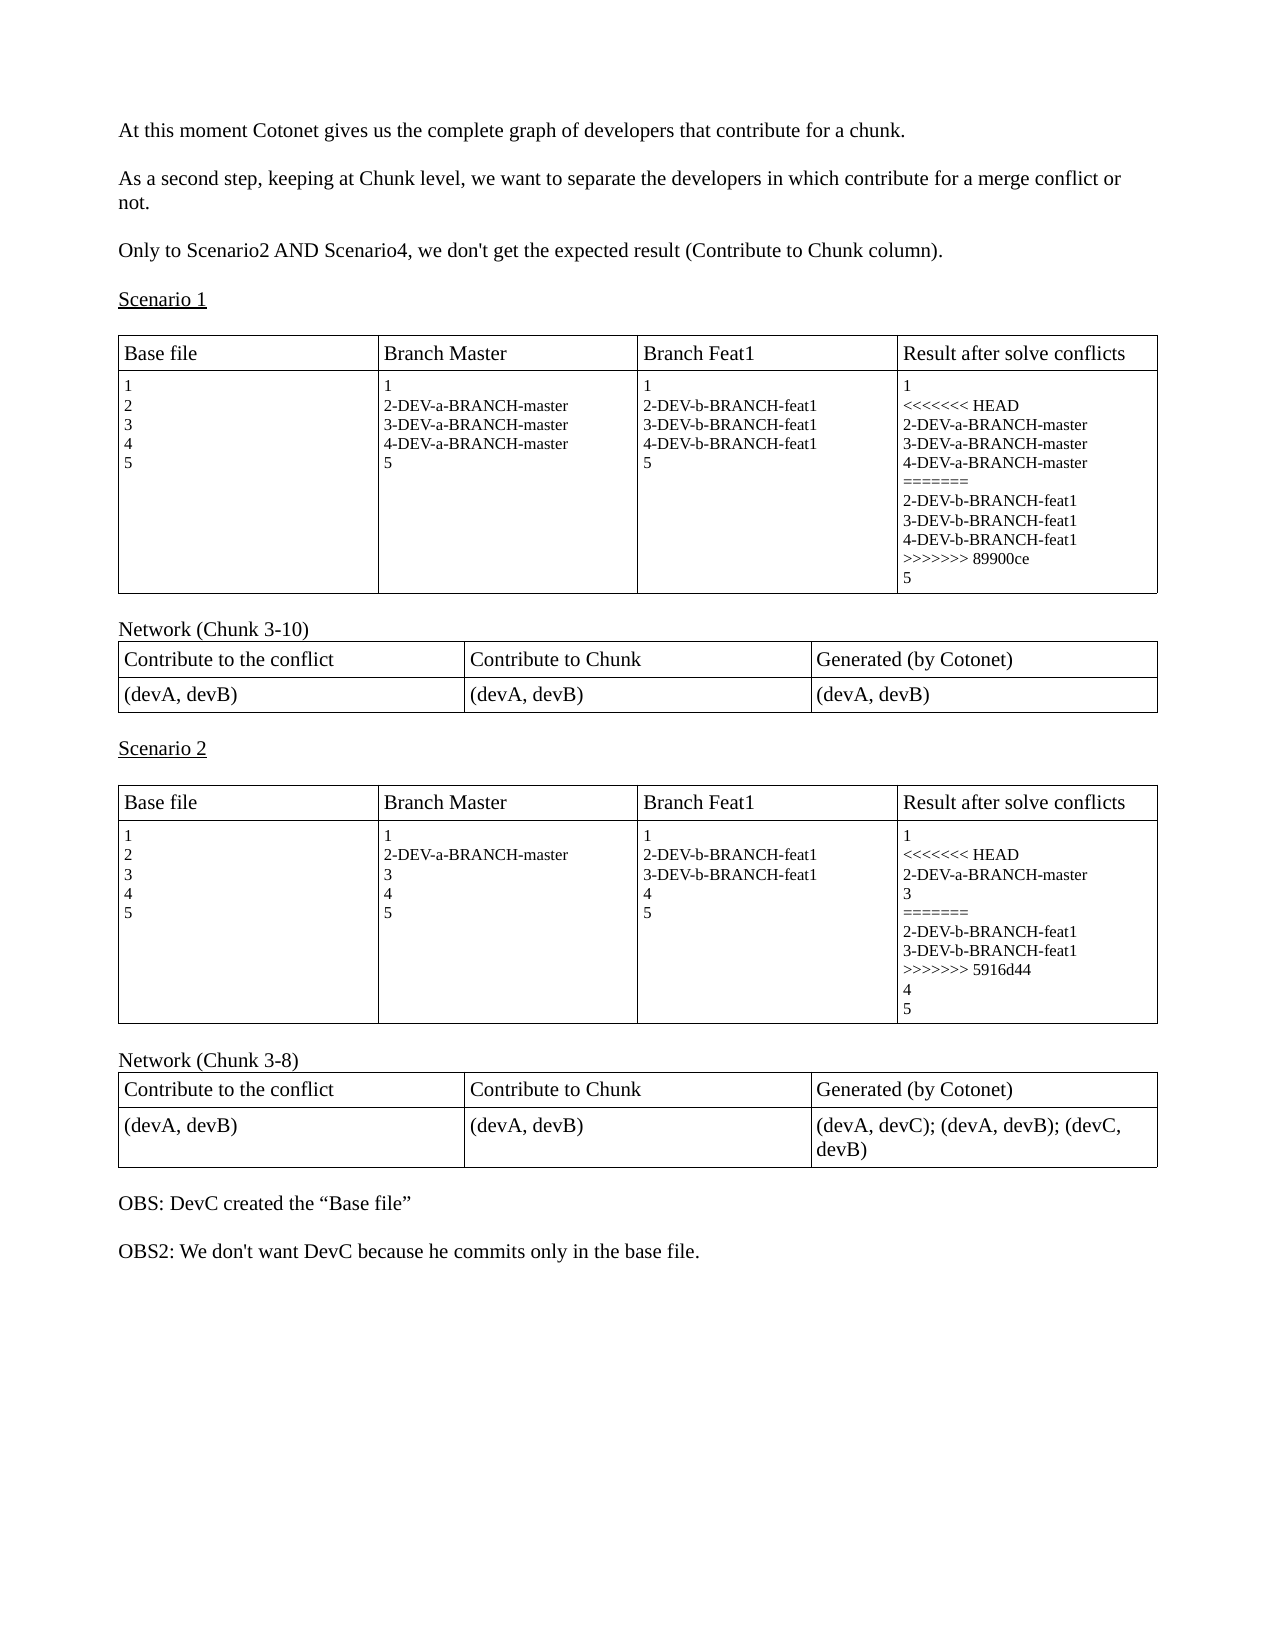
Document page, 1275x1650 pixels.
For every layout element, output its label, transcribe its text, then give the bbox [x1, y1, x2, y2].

table_header Branch Master [379, 336, 637, 370]
table_header Generated (by Cotonet) [812, 1073, 1157, 1107]
text Network (Chunk 3-10) [118, 617, 1157, 641]
table_cell 1 2-DEV-a-BRANCH-master 3 4 5 [379, 821, 637, 1023]
table_cell (devA, devC); (devA, devB); (devC, devB) [812, 1108, 1157, 1167]
table_cell 1 2 3 4 5 [119, 821, 378, 1023]
table_header Base file [119, 336, 378, 370]
table_cell (devA, devB) [119, 1108, 464, 1167]
text At this moment Cotonet gives us the complete graph of developers that contribute for a chunk. [118, 118, 1157, 142]
table_header Branch Master [379, 786, 637, 820]
text Scenario 1 [118, 287, 1157, 311]
table_cell 1 2-DEV-b-BRANCH-feat1 3-DEV-b-BRANCH-feat1 4 5 [638, 821, 897, 1023]
table_cell 1 2 3 4 5 [119, 371, 378, 593]
table_header Generated (by Cotonet) [812, 642, 1157, 677]
table_header Contribute to the conflict [119, 1073, 464, 1107]
table_header Base file [119, 786, 378, 820]
table_cell 1 2-DEV-b-BRANCH-feat1 3-DEV-b-BRANCH-feat1 4-DEV-b-BRANCH-feat1 5 [638, 371, 897, 593]
text Only to Scenario2 AND Scenario4, we don't get the expected result (Contribute to Chunk column). [118, 238, 1157, 262]
text OBS2: We don't want DevC because he commits only in the base file. [118, 1239, 1157, 1263]
table_cell (devA, devB) [812, 678, 1157, 712]
table_header Result after solve conflicts [898, 336, 1157, 370]
table_cell 1 <<<<<<< HEAD 2-DEV-a-BRANCH-master 3-DEV-a-BRANCH-master 4-DEV-a-BRANCH-master ======= 2-DEV-b-BRANCH-feat1 3-DEV-b-BRANCH-feat1 4-DEV-b-BRANCH-feat1 >>>>>>> 89900ce 5 [898, 371, 1157, 593]
table_cell 1 <<<<<<< HEAD 2-DEV-a-BRANCH-master 3 ======= 2-DEV-b-BRANCH-feat1 3-DEV-b-BRANCH-feat1 >>>>>>> 5916d44 4 5 [898, 821, 1157, 1023]
table_cell 1 2-DEV-a-BRANCH-master 3-DEV-a-BRANCH-master 4-DEV-a-BRANCH-master 5 [379, 371, 637, 593]
table_cell (devA, devB) [465, 1108, 811, 1167]
table_header Result after solve conflicts [898, 786, 1157, 820]
table_cell (devA, devB) [119, 678, 464, 712]
table_header Branch Feat1 [638, 786, 897, 820]
text Scenario 2 [118, 736, 1157, 760]
table_header Contribute to Chunk [465, 1073, 811, 1107]
table_cell (devA, devB) [465, 678, 811, 712]
table_header Contribute to the conflict [119, 642, 464, 677]
text As a second step, keeping at Chunk level, we want to separate the developers in which contribute for a merge conflict or not. [118, 166, 1157, 214]
text Network (Chunk 3-8) [118, 1047, 1157, 1072]
table_header Contribute to Chunk [465, 642, 811, 677]
table_header Branch Feat1 [638, 336, 897, 370]
text OBS: DevC created the “Base file” [118, 1191, 1157, 1215]
